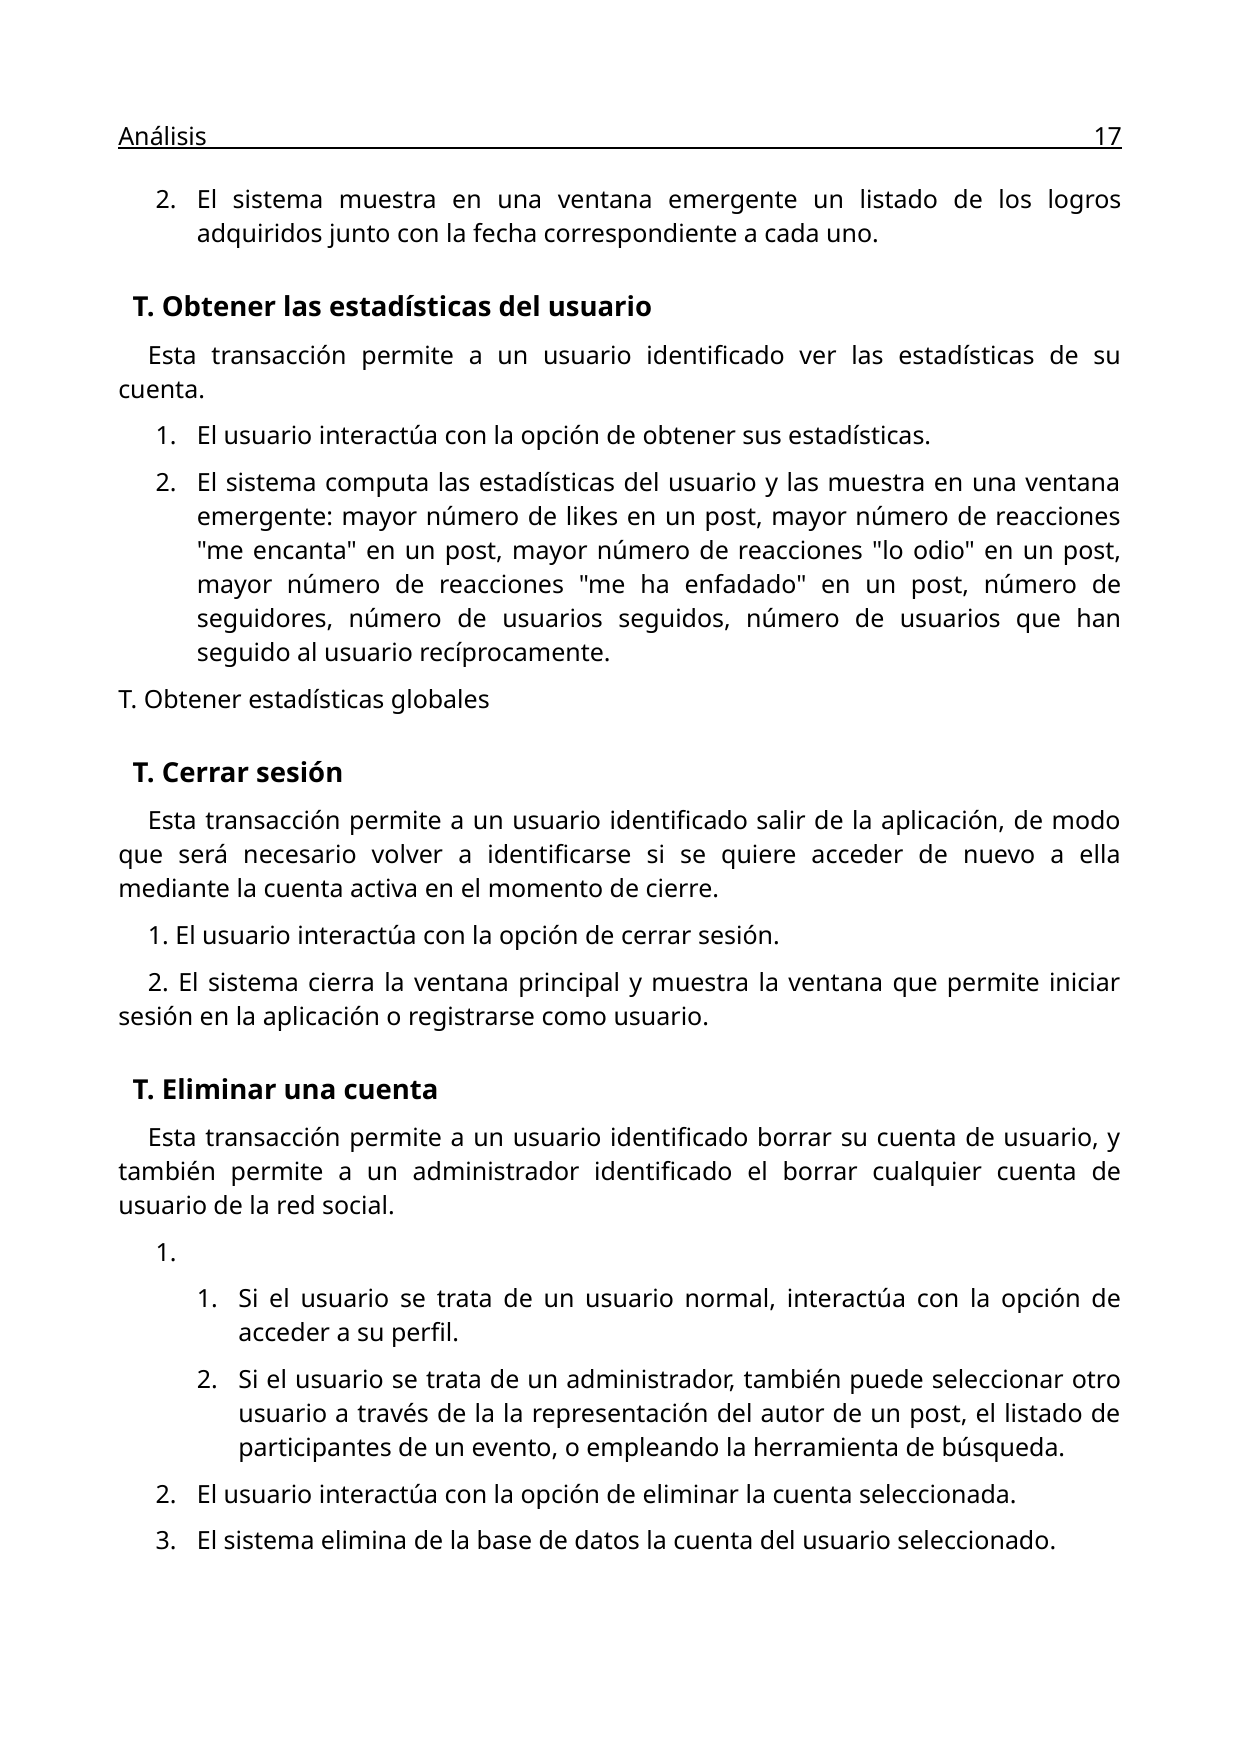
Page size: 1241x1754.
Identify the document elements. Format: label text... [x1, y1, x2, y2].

text Esta transacción permite a un usuario identificado salir de la aplicación, de modo que será necesario volver a identificarse si se quiere acceder de nuevo a ella mediante la cuenta activa en el momento de cierre. [118, 803, 1122, 905]
text Esta transacción permite a un usuario identificado borrar su cuenta de usuario, y también permite a un administrador identificado el borrar cualquier cuenta de usuario de la red social. [118, 1120, 1122, 1222]
list El sistema muestra en una ventana emergente un listado de los logros adquiridos junto con la fecha correspondiente a cada uno. [155, 182, 1122, 250]
text 2. El sistema cierra la ventana principal y muestra la ventana que permite iniciar sesión en la aplicación o registrarse como usuario. [118, 964, 1122, 1032]
list Si el usuario se trata de un usuario normal, interactúa con la opción de acceder a su perfil. [197, 1281, 1122, 1349]
subtitle T. Cerrar sesión [118, 753, 1122, 790]
list El usuario interactúa con la opción de eliminar la cuenta seleccionada. [155, 1476, 1122, 1510]
list El usuario interactúa con la opción de obtener sus estadísticas. [155, 418, 1122, 452]
list El sistema computa las estadísticas del usuario y las muestra en una ventana emergente: mayor número de likes en un post, mayor número de reacciones "me encanta" en un post, mayor número de reacciones "lo odio" en un post, mayor número de reacciones "me ha enfadado" en un post, número de seguidores, número de usuarios seguidos, número de usuarios que han seguido al usuario recíprocamente. [155, 464, 1122, 669]
text 1. El usuario interactúa con la opción de cerrar sesión. [118, 918, 1122, 952]
subtitle T. Obtener las estadísticas del usuario [118, 287, 1122, 325]
list Si el usuario se trata de un administrador, también puede seleccionar otro usuario a través de la la representación del autor de un post, el listado de participantes de un evento, o empleando la herramienta de búsqueda. [197, 1362, 1122, 1464]
list T. Obtener estadísticas globales [118, 681, 1122, 715]
text Esta transacción permite a un usuario identificado ver las estadísticas de su cuenta. [118, 337, 1122, 405]
subtitle T. Eliminar una cuenta [118, 1070, 1122, 1107]
list El sistema elimina de la base de datos la cuenta del usuario seleccionado. [155, 1523, 1122, 1557]
